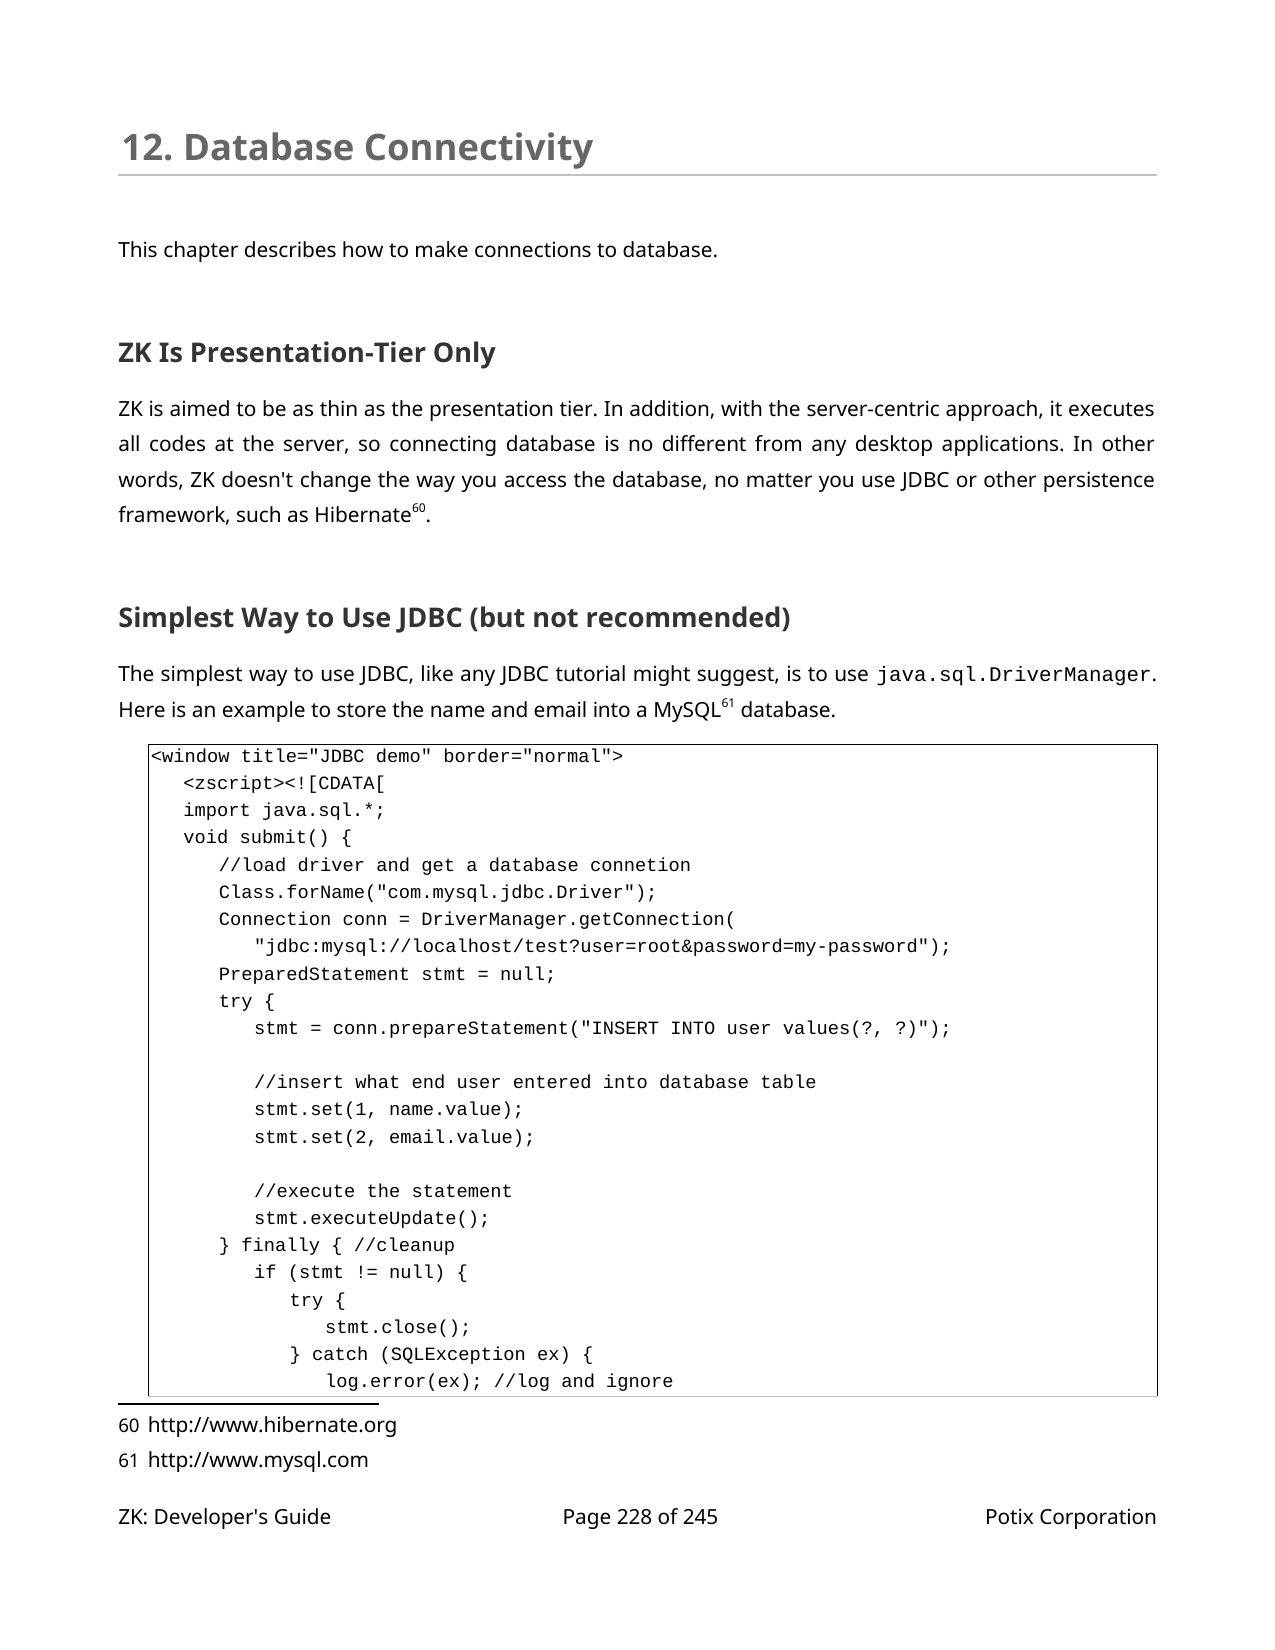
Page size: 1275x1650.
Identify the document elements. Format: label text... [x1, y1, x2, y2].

subtitle 12. Database Connectivity [118, 118, 1157, 174]
text //insert what end user entered into database table [149, 1070, 1157, 1094]
text Connection conn = DriverManager.getConnection( [149, 907, 1157, 931]
text PreparedStatement stmt = null; [149, 961, 1157, 986]
text The simplest way to use JDBC, like any JDBC tutorial might suggest, is to use java.sql.DriverManager. Here is an example to store the name and email into a MySQL database. [118, 659, 1157, 723]
text "jdbc:mysql://localhost/test?user=root&password=my-password"); [149, 934, 1157, 958]
text } finally { //cleanup [149, 1233, 1157, 1257]
text <zscript><![CDATA[ [149, 771, 1157, 795]
text if (stmt != null) { [149, 1260, 1157, 1285]
text //load driver and get a database connetion [149, 853, 1157, 877]
text http://www.mysql.com [118, 1445, 1157, 1473]
subtitle ZK Is Presentation-Tier Only [118, 334, 1157, 371]
text ZK is aimed to be as thin as the presentation tier. In addition, with the server-centric approach, it executes all codes at the server, so connecting database is no different from any desktop applications. In other words, ZK doesn't change the way you access the database, no matter you use JDBC or other persistence framework, such as Hibernate. [118, 394, 1157, 528]
text try { [149, 988, 1157, 1013]
text } catch (SQLException ex) { [149, 1342, 1157, 1366]
text void submit() { [149, 825, 1157, 850]
text import java.sql.*; [149, 798, 1157, 822]
text //execute the statement [149, 1179, 1157, 1203]
text try { [149, 1288, 1157, 1312]
text stmt.set(2, email.value); [149, 1124, 1157, 1149]
text stmt.close(); [149, 1315, 1157, 1339]
text log.error(ex); //log and ignore [149, 1369, 1157, 1396]
subtitle Simplest Way to Use JDBC (but not recommended) [118, 599, 1157, 636]
text <window title="JDBC demo" border="normal"> [149, 745, 1157, 768]
text http://www.hibernate.org [118, 1410, 1157, 1438]
text stmt = conn.prepareStatement("INSERT INTO user values(?, ?)"); [149, 1016, 1157, 1040]
text This chapter describes how to make connections to database. [118, 235, 1157, 263]
text stmt.executeUpdate(); [149, 1206, 1157, 1230]
text stmt.set(1, name.value); [149, 1097, 1157, 1122]
text Class.forName("com.mysql.jdbc.Driver"); [149, 880, 1157, 904]
